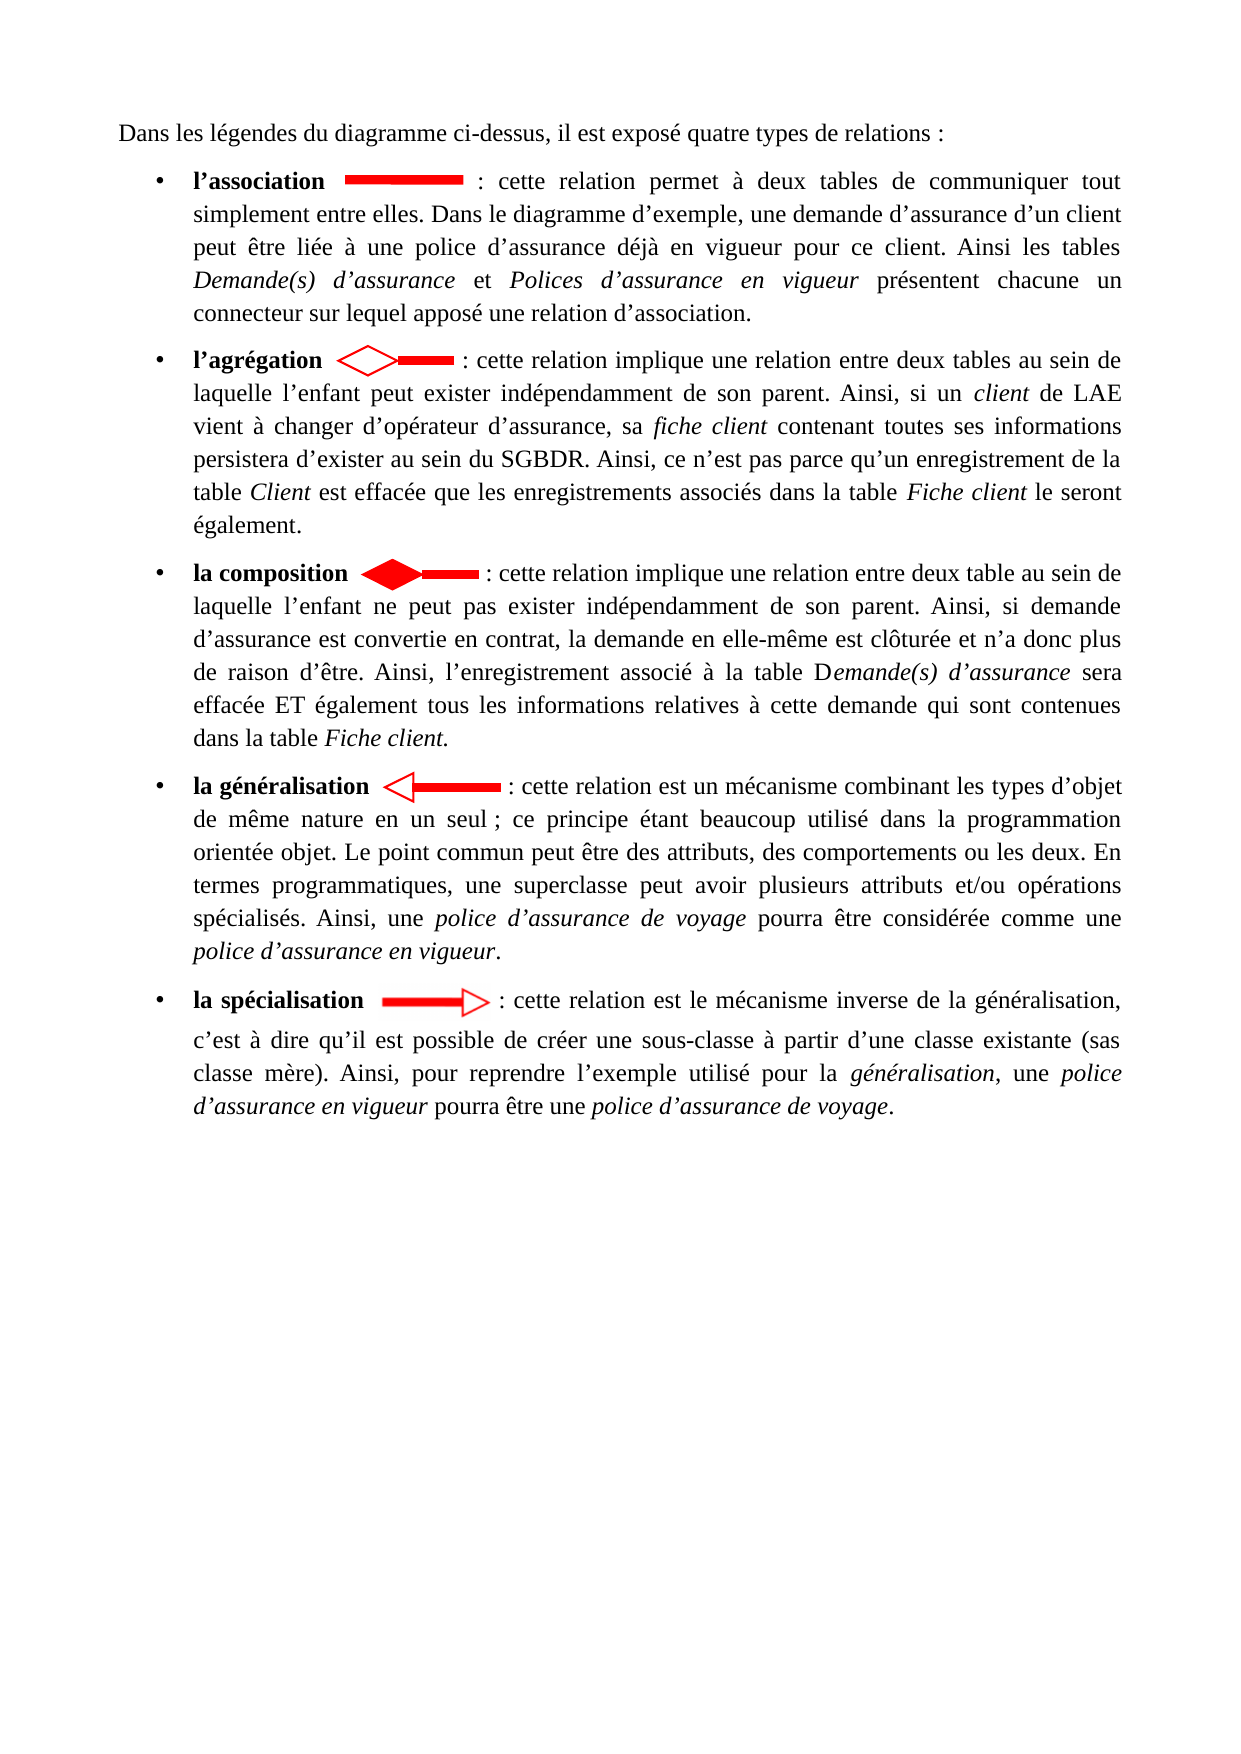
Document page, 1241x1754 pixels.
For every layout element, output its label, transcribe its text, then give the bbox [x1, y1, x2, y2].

picture [379, 984, 490, 1020]
text Dans les légendes du diagramme ci-dessus, il est exposé quatre types de relations : [118, 118, 1122, 147]
list la composition : cette relation implique une relation entre deux table au sein de laquelle l’enfant ne peut pas exister indépendamment de son parent. Ainsi, si demande d’assurance est convertie en contrat, la demande en elle-même est clôturée et n’a donc plus de raison d’être. Ainsi, l’enregistrement associé à la table Demande(s) d’assurance sera effacée ET également tous les informations relatives à cette demande qui sont contenues dans la table Fiche client. [156, 558, 1122, 752]
list la généralisation : cette relation est un mécanisme combinant les types d’objet de même nature en un seul ; ce principe étant beaucoup utilisé dans la programmation orientée objet. Le point commun peut être des attributs, des comportements ou les deux. En termes programmatiques, une superclasse peut avoir plusieurs attributs et/ou opérations spécialisés. Ainsi, une police d’assurance de voyage pourra être considérée comme une police d’assurance en vigueur. [156, 771, 1122, 965]
list l’agrégation : cette relation implique une relation entre deux tables au sein de laquelle l’enfant peut exister indépendamment de son parent. Ainsi, si un client de LAE vient à changer d’opérateur d’assurance, sa fiche client contenant toutes ses informations persistera d’exister au sein du SGBDR. Ainsi, ce n’est pas parce qu’un enregistrement de la table Client est effacée que les enregistrements associés dans la table Fiche client le seront également. [156, 345, 1122, 539]
list l’association : cette relation permet à deux tables de communiquer tout simplement entre elles. Dans le diagramme d’exemple, une demande d’assurance d’un client peut être liée à une police d’assurance déjà en vigueur pour ce client. Ainsi les tables Demande(s) d’assurance et Polices d’assurance en vigueur présentent chacune un connecteur sur lequel apposé une relation d’association. [156, 166, 1122, 327]
list la spécialisation : cette relation est le mécanisme inverse de la généralisation, c’est à dire qu’il est possible de créer une sous-classe à partir d’une classe existante (sas classe mère). Ainsi, pour reprendre l’exemple utilisé pour la généralisation, une police d’assurance en vigueur pourra être une police d’assurance de voyage. [156, 983, 1122, 1119]
